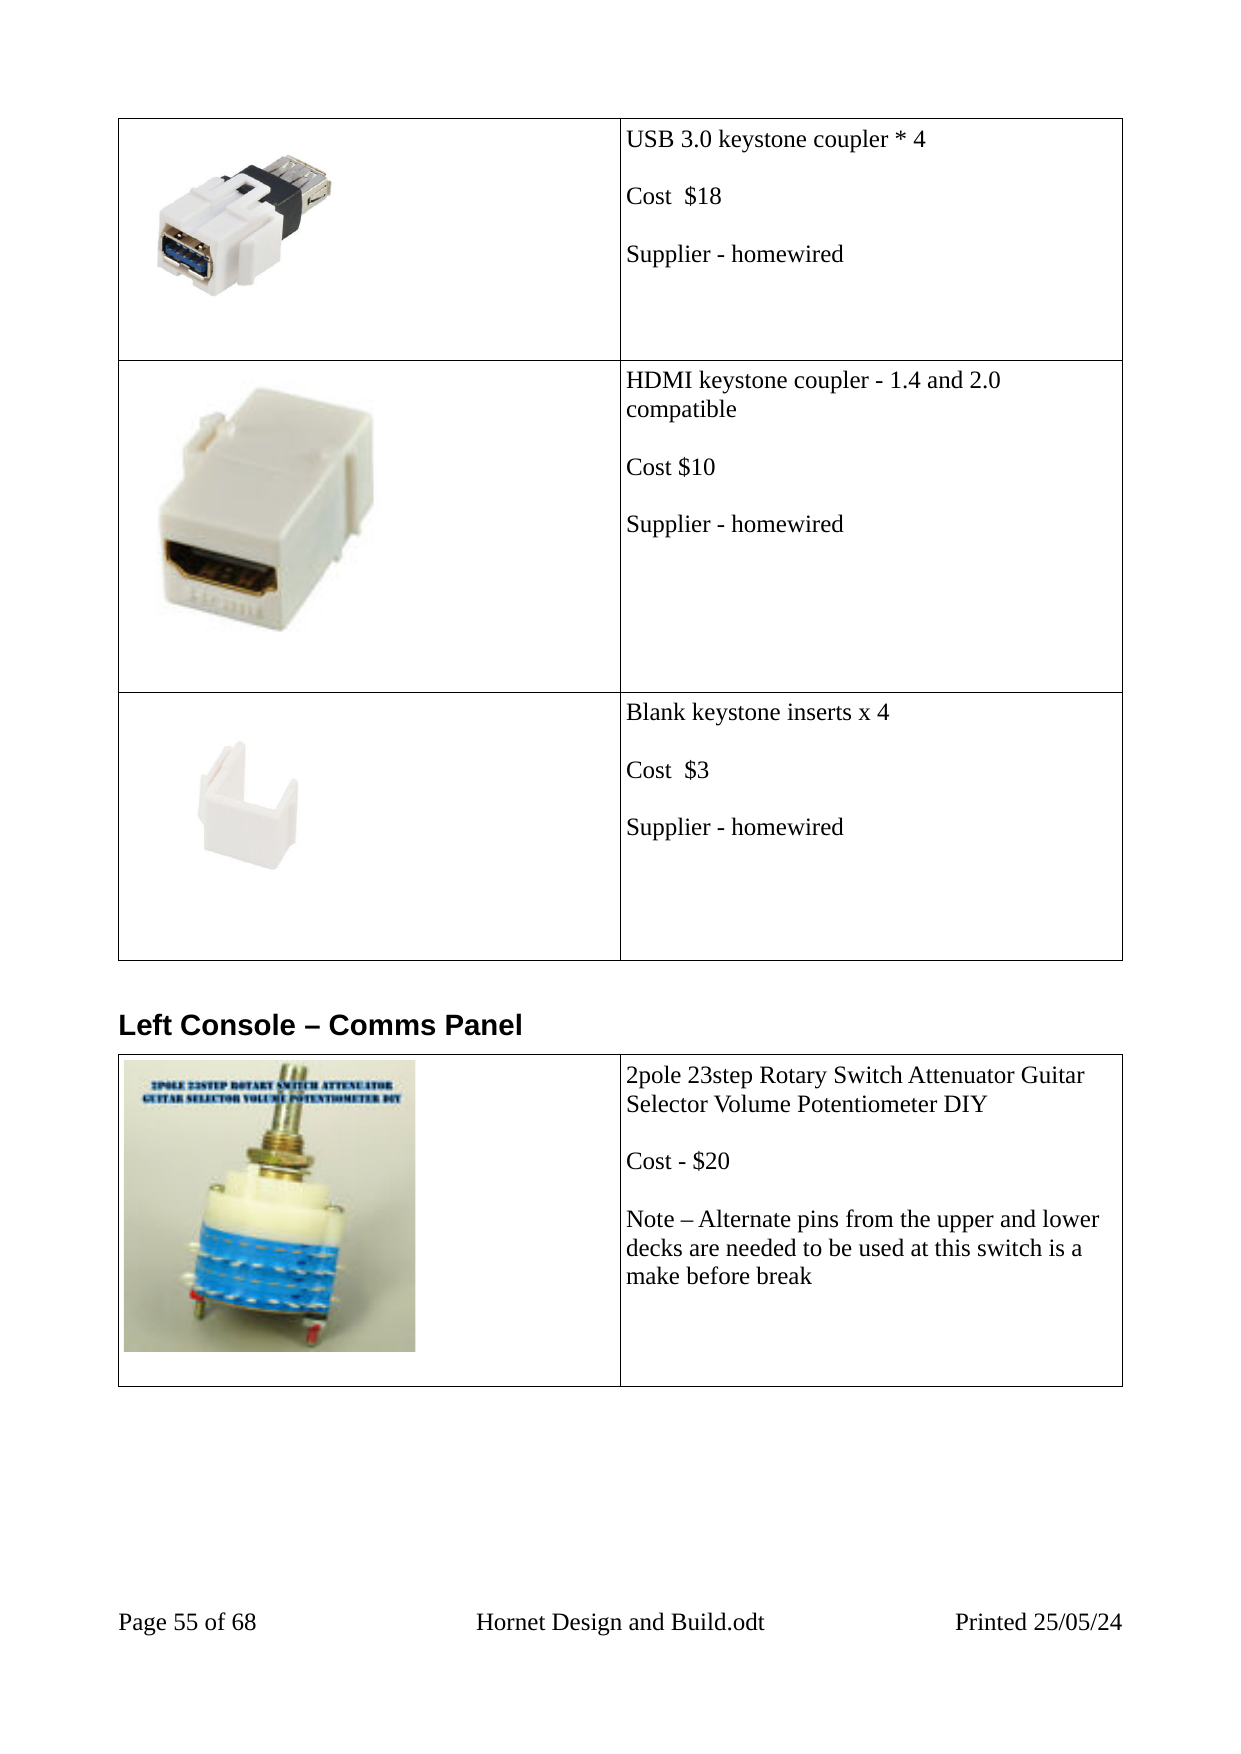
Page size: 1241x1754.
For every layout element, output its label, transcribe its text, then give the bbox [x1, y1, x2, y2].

picture [123, 1060, 416, 1352]
table_cell [119, 693, 620, 960]
table_cell USB 3.0 keystone coupler * 4 Cost $18 Supplier - homewired [621, 119, 1122, 359]
picture [123, 697, 375, 926]
picture [123, 365, 397, 657]
subtitle Left Console – Comms Panel [118, 1008, 1122, 1042]
table_cell [119, 361, 620, 692]
table_cell [119, 119, 620, 359]
table_header 2pole 23step Rotary Switch Attenuator Guitar Selector Volume Potentiometer DIY Cost - $20 Note – Alternate pins from the upper and lower decks are needed to be used at this switch is a make before break [621, 1055, 1122, 1386]
table_cell HDMI keystone coupler - 1.4 and 2.0 compatible Cost $10 Supplier - homewired [621, 361, 1122, 692]
table_cell Blank keystone inserts x 4 Cost $3 Supplier - homewired [621, 693, 1122, 960]
picture [123, 123, 364, 326]
table_header [119, 1055, 620, 1386]
